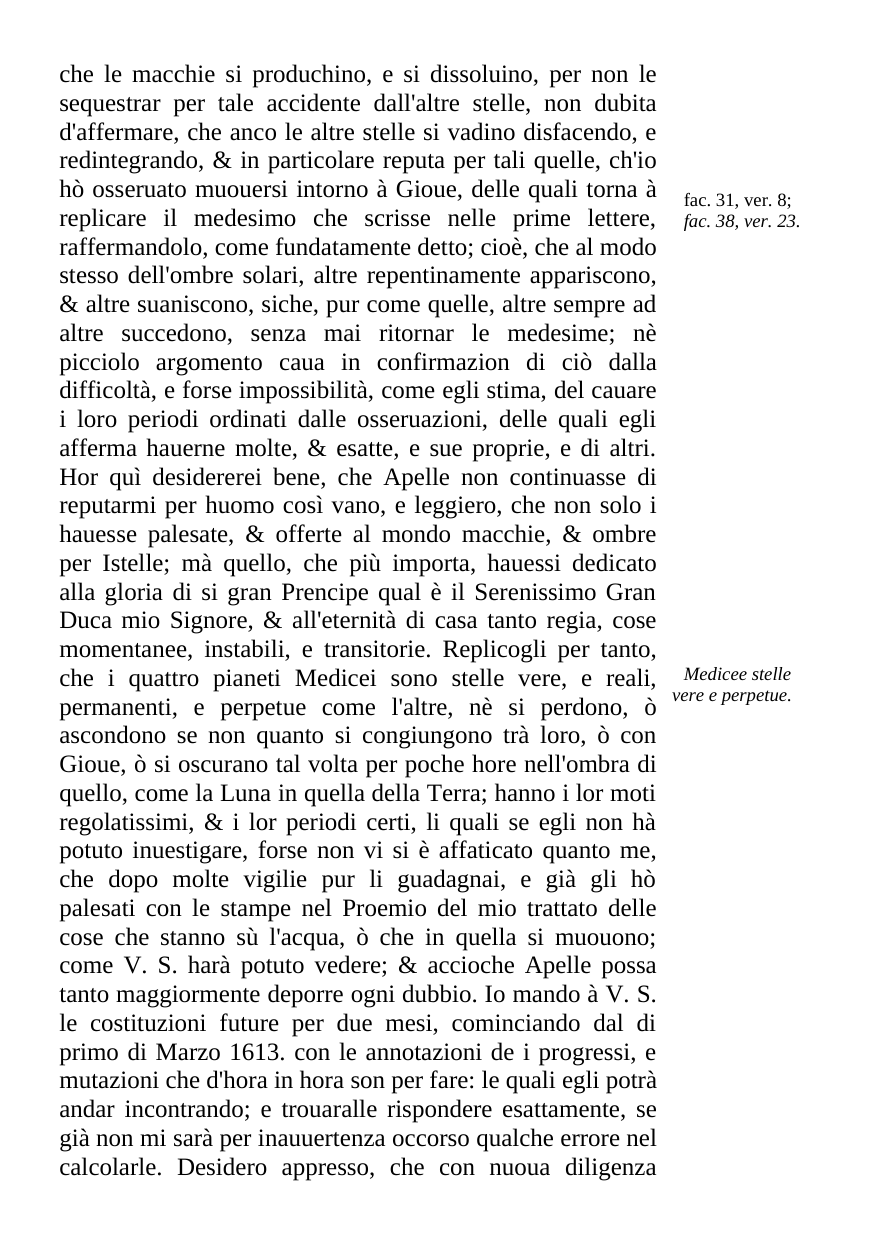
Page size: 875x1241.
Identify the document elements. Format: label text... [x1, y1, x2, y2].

table_cell che le macchie si produchino, e si dissoluino, per non le sequestrar per tale accidente dall'altre stelle, non dubita d'affermare, che anco le altre stelle si vadino disfacendo, e redintegrando, & in particolare reputa per tali quelle, ch'io hò osseruato muouersi intorno à Gioue, delle quali torna à replicare il medesimo che scrisse nelle prime lettere, raffermandolo, come fundatamente detto; cioè, che al modo stesso dell'ombre solari, altre repentinamente appariscono, & altre suaniscono, siche, pur come quelle, altre sempre ad altre succedono, senza mai ritornar le medesime; nè picciolo argomento caua in confirmazion di ciò dalla difficoltà, e forse impossibilità, come egli stima, del cauare i loro periodi ordinati dalle osseruazioni, delle quali egli afferma hauerne molte, & esatte, e sue proprie, e di altri. Hor quì desidererei bene, che Apelle non continuasse di reputarmi per huomo così vano, e leggiero, che non solo i hauesse palesate, & offerte al mondo macchie, & ombre per Istelle; mà quello, che più importa, hauessi dedicato alla gloria di si gran Prencipe qual è il Serenissimo Gran Duca mio Signore, & all'eternità di casa tanto regia, cose momentanee, instabili, e transitorie. Replicogli per tanto, che i quattro pianeti Medicei sono stelle vere, e reali, permanenti, e perpetue come l'altre, nè si perdono, ò ascondono se non quanto si congiungono trà loro, ò con Gioue, ò si oscurano tal volta per poche hore nell'ombra di quello, come la Luna in quella della Terra; hanno i lor moti regolatissimi, & i lor periodi certi, li quali se egli non hà potuto inuestigare, forse non vi si è affaticato quanto me, che dopo molte vigilie pur li guadagnai, e già gli hò palesati con le stampe nel Proemio del mio trattato delle cose che stanno sù l'acqua, ò che in quella si muouono; come V. S. harà potuto vedere; & accioche Apelle possa tanto maggiormente deporre ogni dubbio. Io mando à V. S. le costituzioni future per due mesi, cominciando dal di primo di Marzo 1613. con le annotazioni de i progressi, e mutazioni che d'hora in hora son per fare: le quali egli potrà andar incontrando; e trouaralle rispondere esattamente, se già non mi sarà per inauuertenza occorso qualche errore nel calcolarle. Desidero appresso, che con nuoua diligenza [52, 59, 664, 1180]
table_cell fac. 31, ver. 8; fac. 38, ver. 23. Medicee stelle vere e perpetue. [665, 59, 822, 1180]
